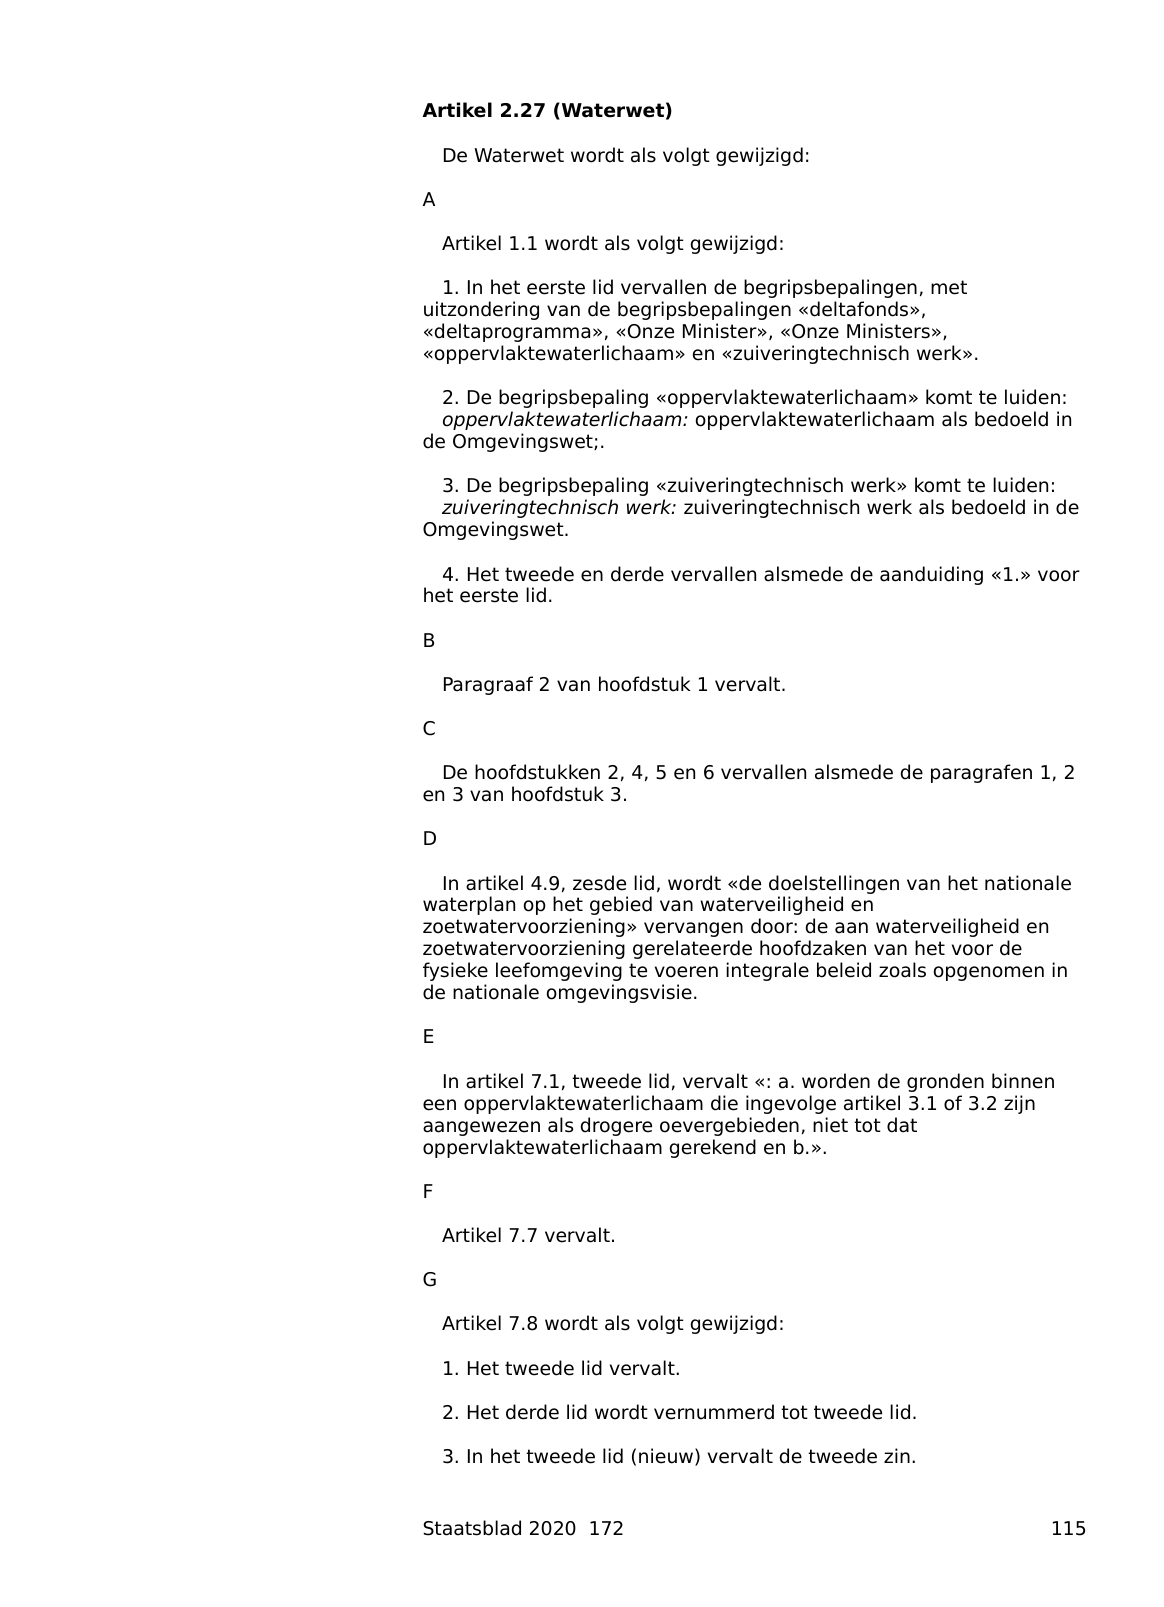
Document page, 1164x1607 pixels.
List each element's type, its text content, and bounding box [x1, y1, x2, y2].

text zuiveringtechnisch werk: zuiveringtechnisch werk als bedoeld in de Omgevingswet. [422, 497, 1087, 541]
text 2. De begripsbepaling «oppervlaktewaterlichaam» komt te luiden: [422, 387, 1087, 409]
text 3. In het tweede lid (nieuw) vervalt de tweede zin. [422, 1446, 1087, 1468]
text oppervlaktewaterlichaam: oppervlaktewaterlichaam als bedoeld in de Omgevingswet;. [422, 409, 1087, 453]
text De Waterwet wordt als volgt gewijzigd: [422, 144, 1087, 167]
text In artikel 4.9, zesde lid, wordt «de doelstellingen van het nationale waterplan op het gebied van waterveiligheid en zoetwatervoorziening» vervangen door: de aan waterveiligheid en zoetwatervoorziening gerelateerde hoofdzaken van het voor de fysieke leefomgeving te voeren integrale beleid zoals opgenomen in de nationale omgevingsvisie. [422, 872, 1087, 1004]
text A [422, 189, 1087, 211]
text 1. Het tweede lid vervalt. [422, 1357, 1087, 1379]
subtitle Artikel 2.27 (Waterwet) [422, 100, 1087, 122]
text B [422, 629, 1087, 652]
text Artikel 7.8 wordt als volgt gewijzigd: [422, 1313, 1087, 1335]
text C [422, 718, 1087, 740]
text 3. De begripsbepaling «zuiveringtechnisch werk» komt te luiden: [422, 475, 1087, 497]
text D [422, 828, 1087, 850]
text E [422, 1026, 1087, 1048]
text Artikel 1.1 wordt als volgt gewijzigd: [422, 233, 1087, 255]
text F [422, 1181, 1087, 1203]
text 4. Het tweede en derde vervallen alsmede de aanduiding «1.» voor het eerste lid. [422, 563, 1087, 607]
text De hoofdstukken 2, 4, 5 en 6 vervallen alsmede de paragrafen 1, 2 en 3 van hoofdstuk 3. [422, 762, 1087, 806]
text G [422, 1269, 1087, 1291]
text 1. In het eerste lid vervallen de begripsbepalingen, met uitzondering van de begripsbepalingen «deltafonds», «deltaprogramma», «Onze Minister», «Onze Ministers», «oppervlaktewaterlichaam» en «zuiveringtechnisch werk». [422, 277, 1087, 365]
text Paragraaf 2 van hoofdstuk 1 vervalt. [422, 674, 1087, 696]
text In artikel 7.1, tweede lid, vervalt «: a. worden de gronden binnen een oppervlaktewaterlichaam die ingevolge artikel 3.1 of 3.2 zijn aangewezen als drogere oevergebieden, niet tot dat oppervlaktewaterlichaam gerekend en b.». [422, 1071, 1087, 1158]
text Artikel 7.7 vervalt. [422, 1225, 1087, 1247]
text 2. Het derde lid wordt vernummerd tot tweede lid. [422, 1402, 1087, 1423]
